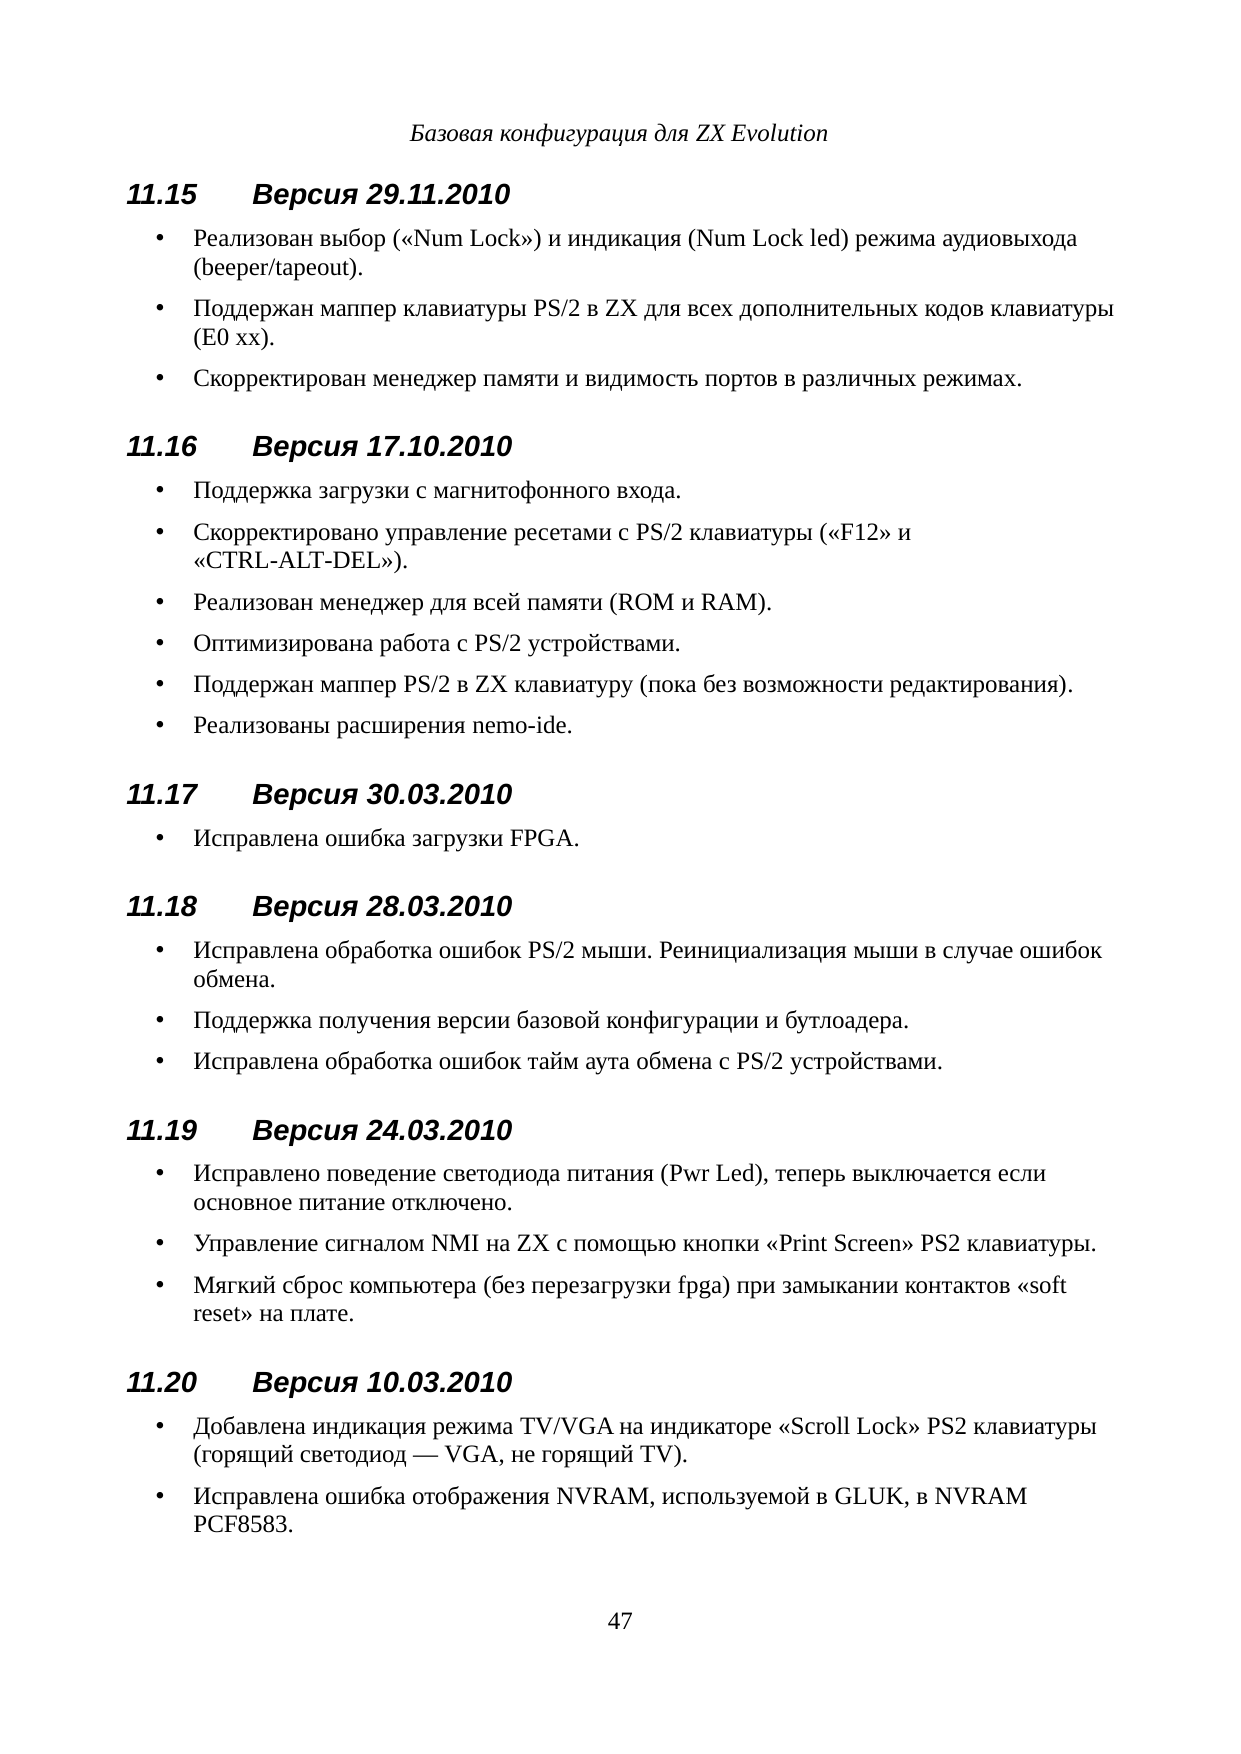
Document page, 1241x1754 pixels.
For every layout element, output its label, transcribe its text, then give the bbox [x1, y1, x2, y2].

list Исправлено поведение светодиода питания (Pwr Led), теперь выключается если основное питание отключено. [156, 1158, 1122, 1216]
subtitle Версия 30.03.2010 [118, 777, 1122, 810]
list Поддержан маппер PS/2 в ZX клавиатуру (пока без возможности редактирования). [156, 669, 1122, 698]
list Исправлена ошибка загрузки FPGA. [156, 823, 1122, 851]
subtitle Версия 29.11.2010 [118, 177, 1122, 211]
list Скорректировано управление ресетами с PS/2 клавиатуры («F12» и «CTRL‑ALT‑DEL»). [156, 517, 1122, 574]
list Мягкий сброс компьютера (без перезагрузки fpga) при замыкании контактов «soft reset» на плате. [156, 1270, 1122, 1327]
list Исправлена обработка ошибок тайм аута обмена с PS/2 устройствами. [156, 1046, 1122, 1075]
list Оптимизирована работа с PS/2 устройствами. [156, 628, 1122, 657]
list Исправлена ошибка отображения NVRAM, используемой в GLUK, в NVRAM PCF8583. [156, 1481, 1122, 1538]
list Добавлена индикация режима TV/VGA на индикаторе «Scroll Lock» PS2 клавиатуры (горящий светодиод — VGA, не горящий TV). [156, 1411, 1122, 1468]
list Реализован менеджер для всей памяти (ROM и RAM). [156, 587, 1122, 615]
subtitle Версия 10.03.2010 [118, 1365, 1122, 1398]
subtitle Версия 17.10.2010 [118, 429, 1122, 463]
list Поддержка загрузки с магнитофонного входа. [156, 475, 1122, 504]
list Исправлена обработка ошибок PS/2 мыши. Реинициализация мыши в случае ошибок обмена. [156, 935, 1122, 992]
list Реализованы расширения nemo-ide. [156, 710, 1122, 739]
list Скорректирован менеджер памяти и видимость портов в различных режимах. [156, 363, 1122, 392]
list Поддержка получения версии базовой конфигурации и бутлоадера. [156, 1005, 1122, 1034]
subtitle Версия 24.03.2010 [118, 1112, 1122, 1146]
list Управление сигналом NMI на ZX с помощью кнопки «Print Screen» PS2 клавиатуры. [156, 1228, 1122, 1257]
subtitle Версия 28.03.2010 [118, 889, 1122, 922]
list Реализован выбор («Num Lock») и индикация (Num Lock led) режима аудиовыхода (beeper/tapeout). [156, 223, 1122, 281]
list Поддержан маппер клавиатуры PS/2 в ZX для всех дополнительных кодов клавиатуры (E0 xx). [156, 293, 1122, 351]
